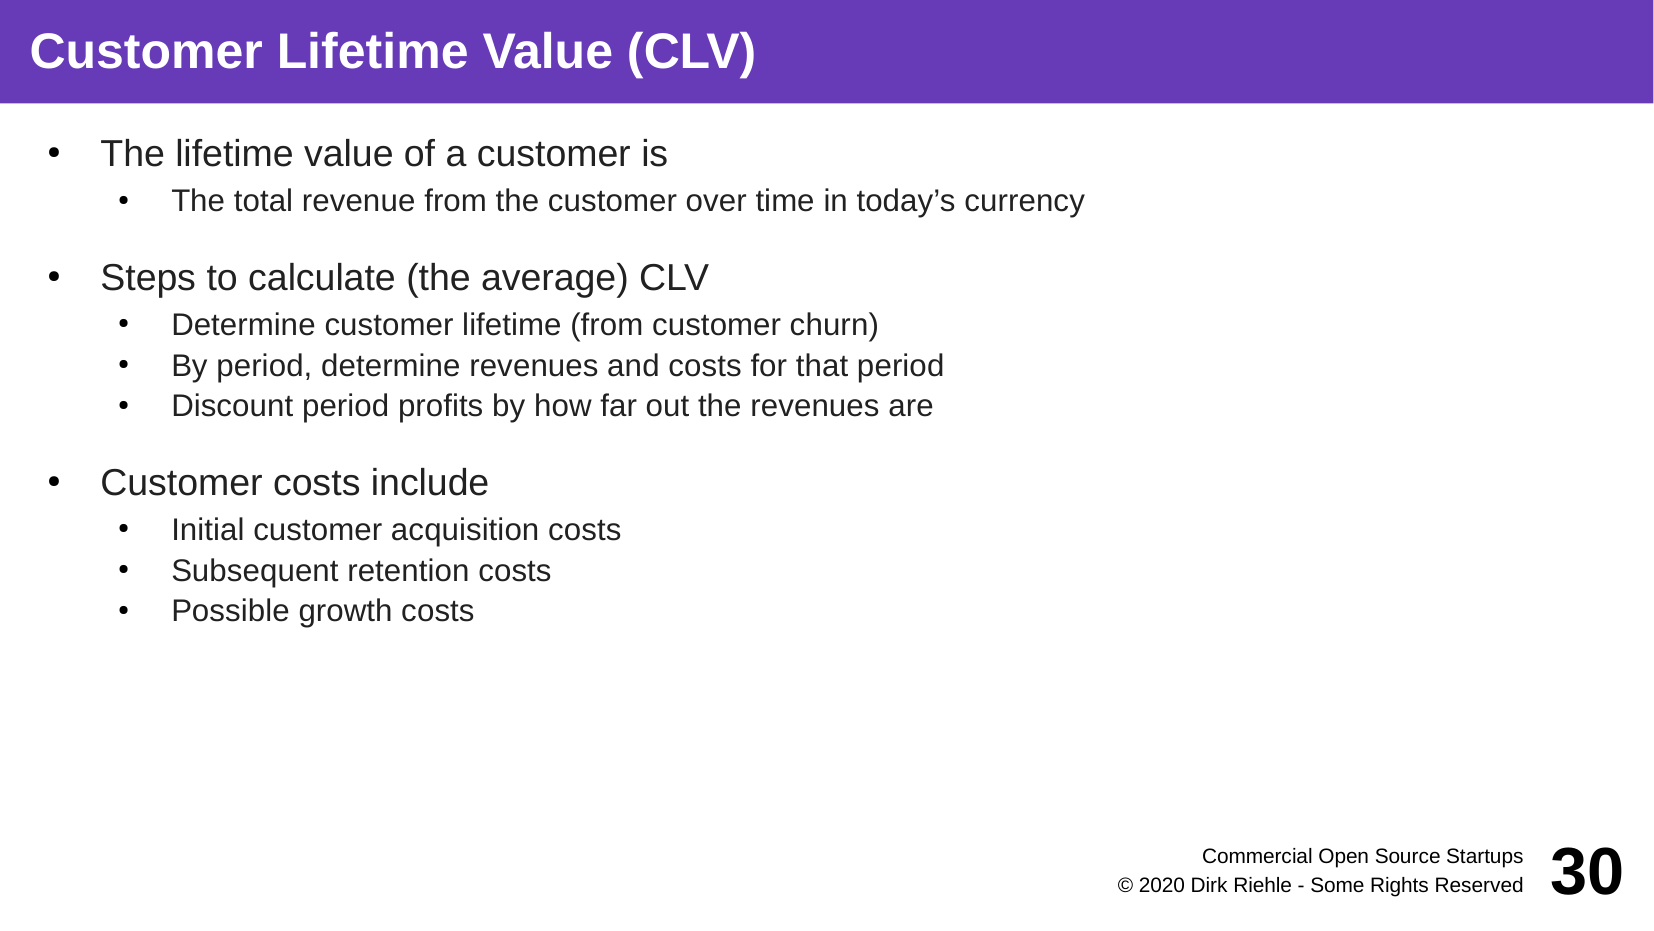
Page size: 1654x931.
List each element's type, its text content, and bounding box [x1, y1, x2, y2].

title Customer Lifetime Value (CLV) [0, 0, 1654, 104]
list The lifetime value of a customer is The total revenue from the customer over time in today’s currency Steps to calculate (the average) CLV Determine customer lifetime (from customer churn) By period, determine revenues and costs for that period Discount period profits by how far out the revenues are Customer costs include Initial customer acquisition costs Subsequent retention costs Possible growth costs [29, 132, 1625, 813]
